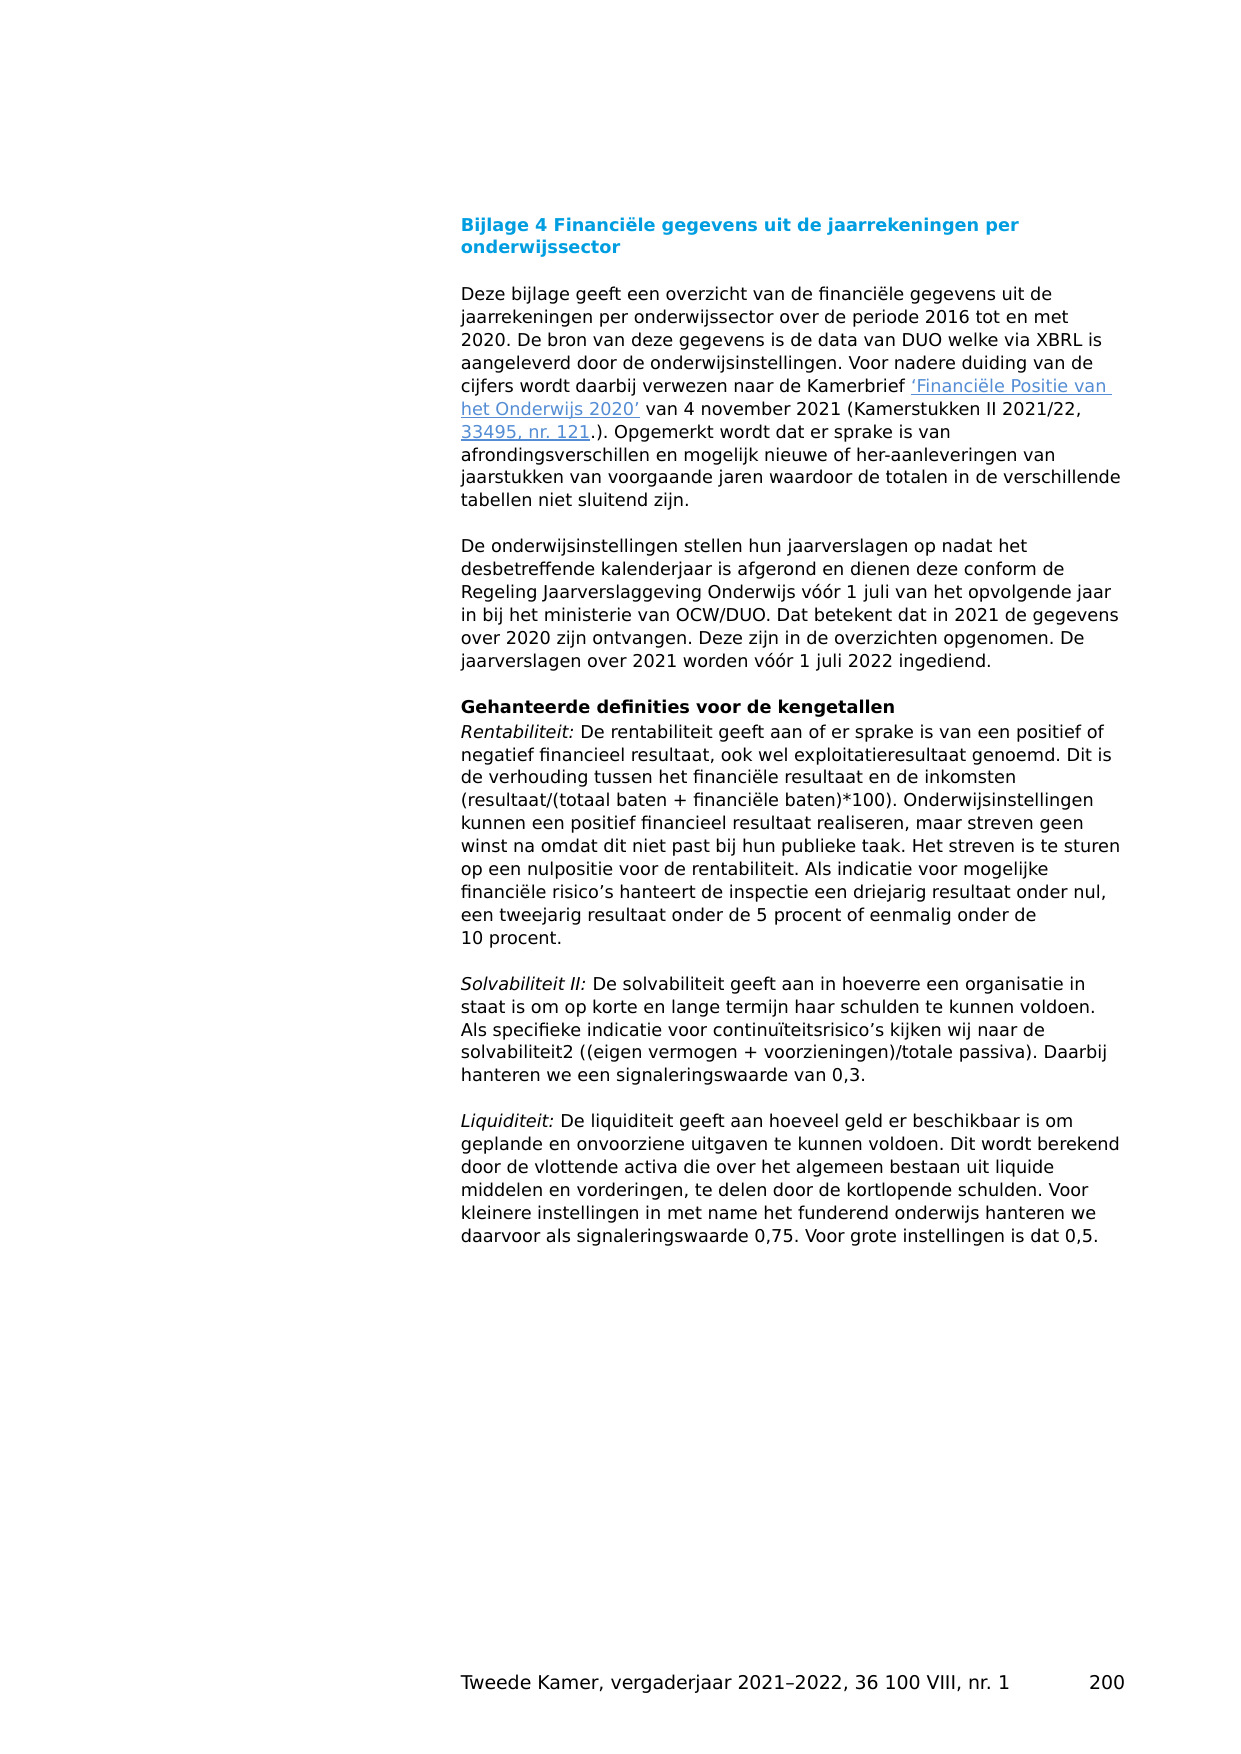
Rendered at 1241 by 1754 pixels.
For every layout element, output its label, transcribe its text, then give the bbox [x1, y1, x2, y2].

text Liquiditeit: De liquiditeit geeft aan hoeveel geld er beschikbaar is om geplande en onvoorziene uitgaven te kunnen voldoen. Dit wordt berekend door de vlottende activa die over het algemeen bestaan uit liquide middelen en vorderingen, te delen door de kortlopende schulden. Voor kleinere instellingen in met name het funderend onderwijs hanteren we daarvoor als signaleringswaarde 0,75. Voor grote instellingen is dat 0,5. [461, 1109, 1125, 1247]
text Solvabiliteit II: De solvabiliteit geeft aan in hoeverre een organisatie in staat is om op korte en lange termijn haar schulden te kunnen voldoen. Als specifieke indicatie voor continuïteitsrisico’s kijken wij naar de solvabiliteit2 ((eigen vermogen + voorzieningen)/totale passiva). Daarbij hanteren we een signaleringswaarde van 0,3. [461, 972, 1125, 1086]
text De onderwijsinstellingen stellen hun jaarverslagen op nadat het desbetreffende kalenderjaar is afgerond en dienen deze conform de Regeling Jaarverslaggeving Onderwijs vóór 1 juli van het opvolgende jaar in bij het ministerie van OCW/DUO. Dat betekent dat in 2021 de gegevens over 2020 zijn ontvangen. Deze zijn in de overzichten opgenomen. De jaarverslagen over 2021 worden vóór 1 juli 2022 ingediend. [461, 534, 1125, 672]
text Rentabiliteit: De rentabiliteit geeft aan of er sprake is van een positief of negatief financieel resultaat, ook wel exploitatieresultaat genoemd. Dit is de verhouding tussen het financiële resultaat en de inkomsten (resultaat/(totaal baten + financiële baten)*100). Onderwijsinstellingen kunnen een positief financieel resultaat realiseren, maar streven geen winst na omdat dit niet past bij hun publieke taak. Het streven is te sturen op een nulpositie voor de rentabiliteit. Als indicatie voor mogelijke financiële risico’s hanteert de inspectie een driejarig resultaat onder nul, een tweejarig resultaat onder de 5 procent of eenmalig onder de 10 procent. [461, 720, 1125, 949]
text Deze bijlage geeft een overzicht van de financiële gegevens uit de jaarrekeningen per onderwijssector over de periode 2016 tot en met 2020. De bron van deze gegevens is de data van DUO welke via XBRL is aangeleverd door de onderwijsinstellingen. Voor nadere duiding van de cijfers wordt daarbij verwezen naar de Kamerbrief ‘Financiële Positie van het Onderwijs 2020’ van 4 november 2021 (Kamerstukken II 2021/22, 33495, nr. 121.). Opgemerkt wordt dat er sprake is van afrondingsverschillen en mogelijk nieuwe of her-aanleveringen van jaarstukken van voorgaande jaren waardoor de totalen in de verschillende tabellen niet sluitend zijn. [461, 282, 1125, 511]
text Gehanteerde definities voor de kengetallen [461, 695, 1125, 718]
title Bijlage 4 Financiële gegevens uit de jaarrekeningen per onderwijssector [461, 213, 1125, 258]
